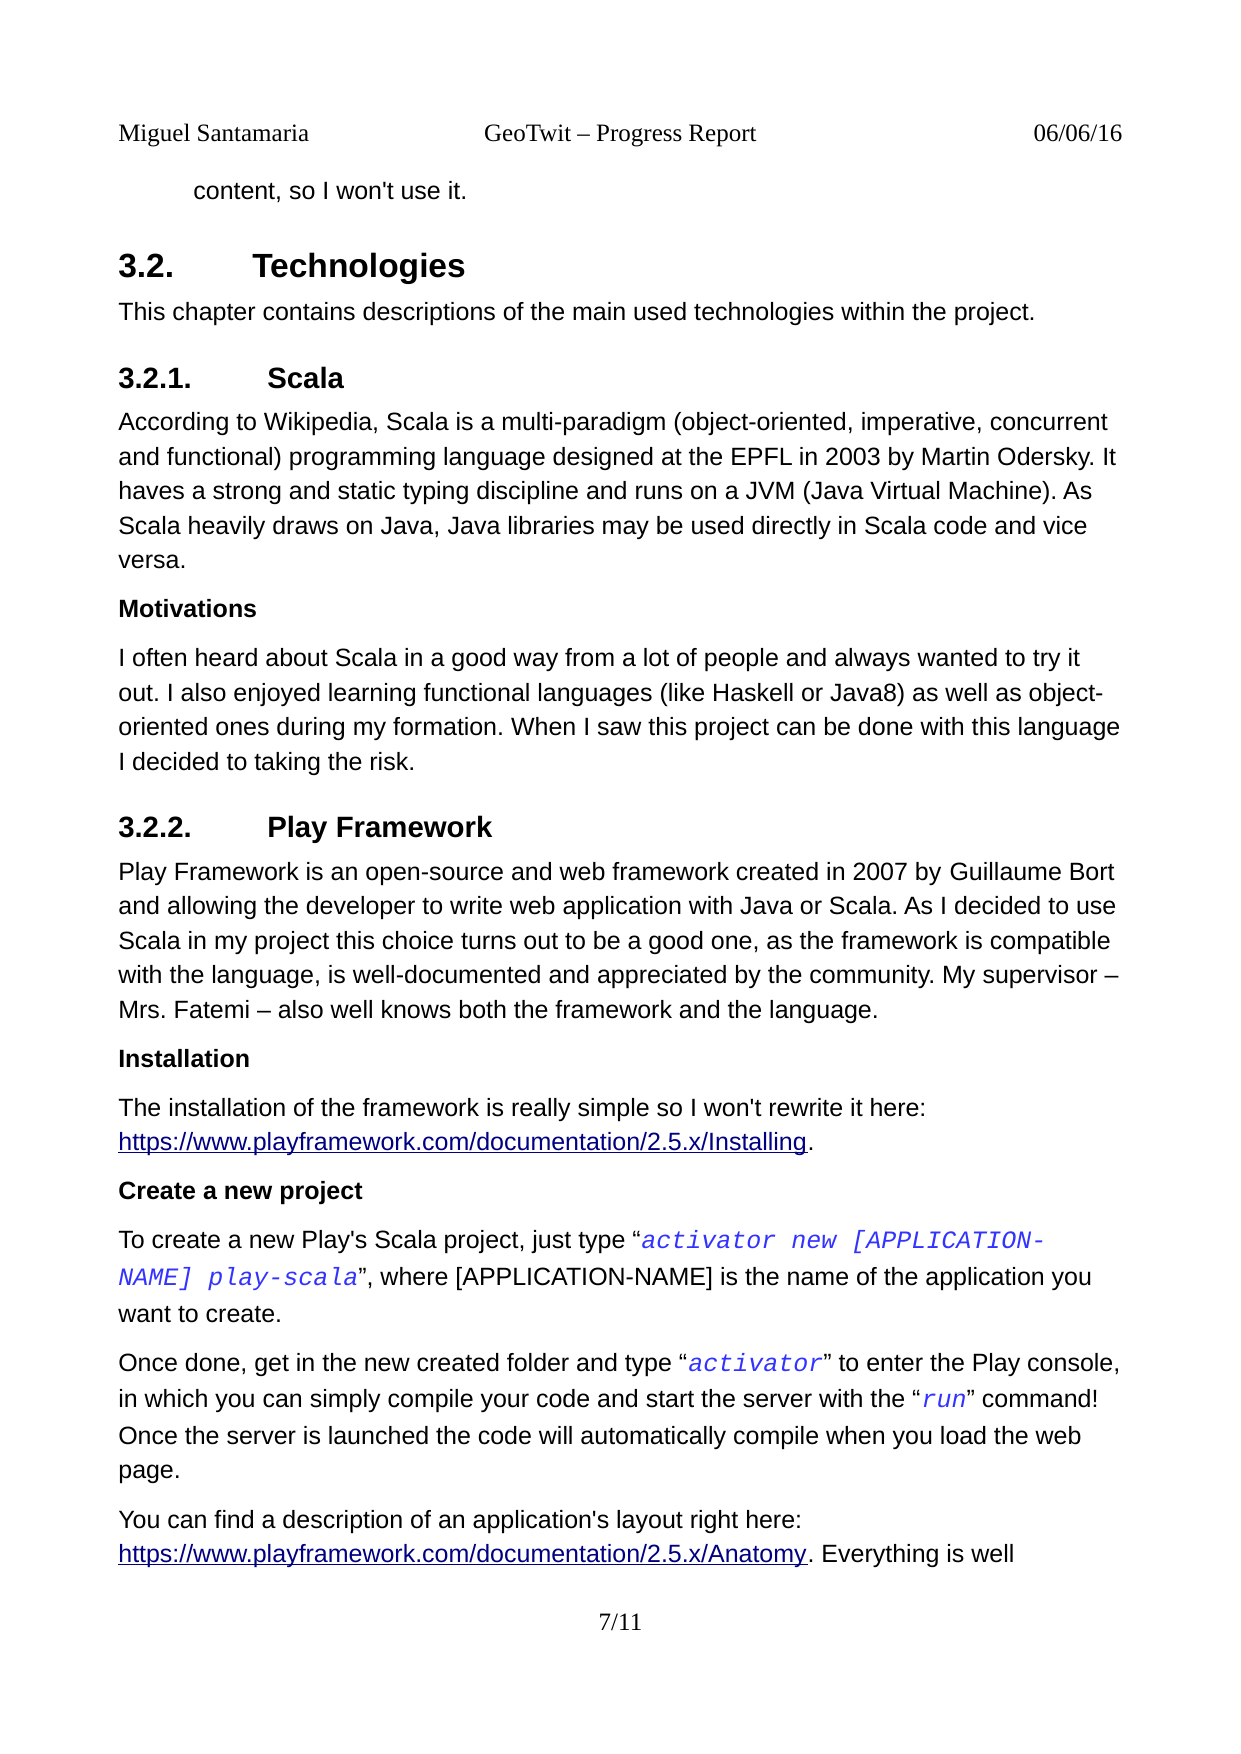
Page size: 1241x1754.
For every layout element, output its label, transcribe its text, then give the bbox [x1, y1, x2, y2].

text The installation of the framework is really simple so I won't rewrite it here: https://www.playframework.com/documentation/2.5.x/Installing. [118, 1093, 1122, 1156]
text To create a new Play's Scala project, just type “activator new [APPLICATION-NAME] play-scala”, where [APPLICATION-NAME] is the name of the application you want to create. [118, 1225, 1122, 1327]
subtitle Play Framework [118, 810, 1122, 844]
text Create a new project [118, 1176, 1122, 1205]
text Installation [118, 1044, 1122, 1072]
text This chapter contains descriptions of the main used technologies within the project. [118, 297, 1122, 326]
subtitle Technologies [118, 246, 1122, 285]
subtitle Scala [118, 361, 1122, 395]
text Play Framework is an open-source and web framework created in 2007 by Guillaume Bort and allowing the developer to write web application with Java or Scala. As I decided to use Scala in my project this choice turns out to be a good one, as the framework is compatible with the language, is well-documented and appreciated by the community. My supervisor – Mrs. Fatemi – also well knows both the framework and the language. [118, 857, 1122, 1023]
text Motivations [118, 594, 1122, 623]
text I often heard about Scala in a good way from a lot of people and always wanted to try it out. I also enjoyed learning functional languages (like Haskell or Java8) as well as object-oriented ones during my formation. When I saw this project can be done with this language I decided to taking the risk. [118, 643, 1122, 776]
list content, so I won't use it. [156, 176, 1122, 205]
text You can find a description of an application's layout right here: https://www.playframework.com/documentation/2.5.x/Anatomy. Everything is well [118, 1504, 1122, 1568]
text Once done, get in the new created folder and type “activator” to enter the Play console, in which you can simply compile your code and start the server with the “run” command! Once the server is launched the code will automatically compile when you load the web page. [118, 1348, 1122, 1484]
text According to Wikipedia, Scala is a multi-paradigm (object-oriented, imperative, concurrent and functional) programming language designed at the EPFL in 2003 by Martin Odersky. It haves a strong and static typing discipline and runs on a JVM (Java Virtual Machine). As Scala heavily draws on Java, Java libraries may be used directly in Scala code and vice versa. [118, 407, 1122, 574]
